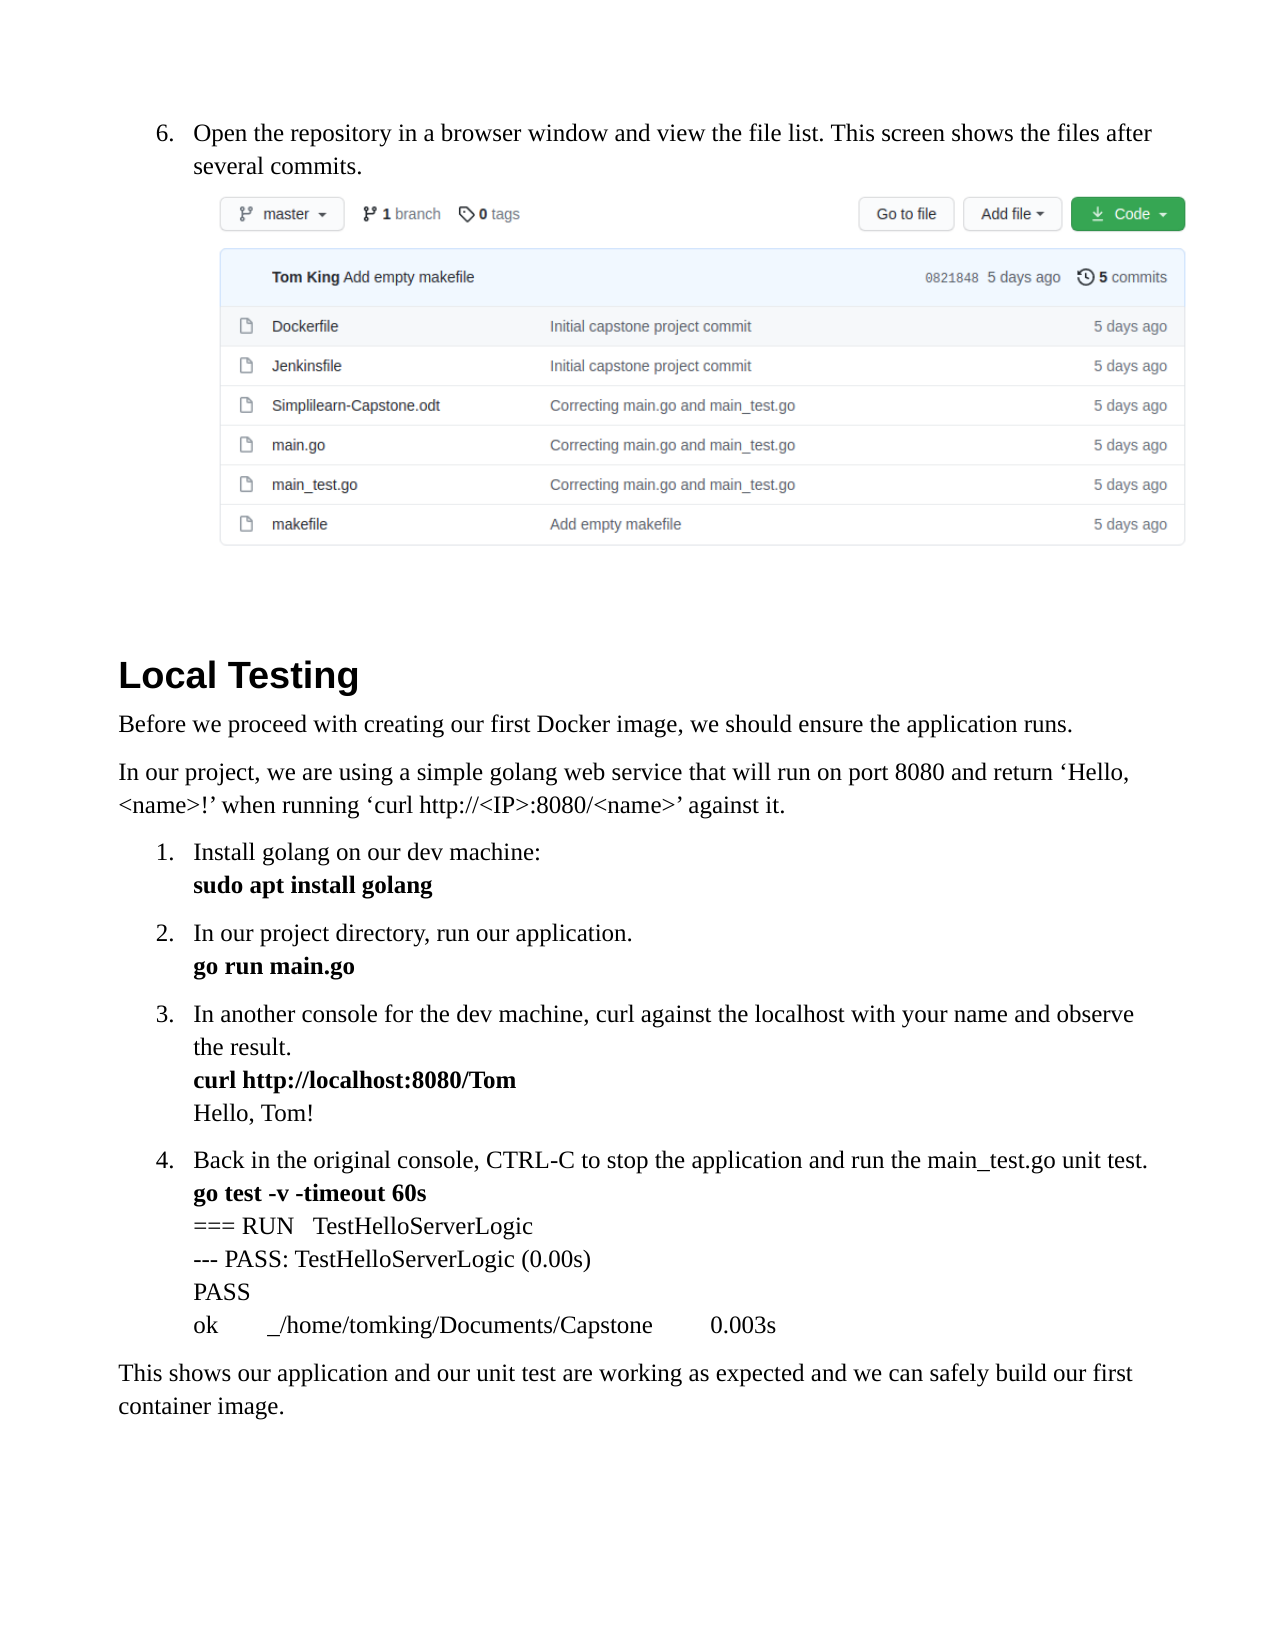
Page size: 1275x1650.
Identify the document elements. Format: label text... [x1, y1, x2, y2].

list In another console for the dev machine, curl against the localhost with your name and observe the result. curl http://localhost:8080/Tom Hello, Tom! [156, 999, 1157, 1127]
list Back in the original console, CTRL-C to stop the application and run the main_test.go unit test. go test -v -timeout 60s === RUN TestHelloServerLogic --- PASS: TestHelloServerLogic (0.00s) PASS ok _/home/tomking/Documents/Capstone 0.003s [156, 1145, 1157, 1339]
text Before we proceed with creating our first Docker image, we should ensure the application runs. [118, 709, 1157, 738]
list In our project directory, run our application. go run main.go [156, 918, 1157, 980]
list Install golang on our dev machine: sudo apt install golang [156, 837, 1157, 899]
text This shows our application and our unit test are working as expected and we can safely build our first container image. [118, 1358, 1157, 1420]
subtitle Local Testing [118, 653, 1157, 697]
text In our project, we are using a simple golang web service that will run on port 8080 and return ‘Hello, <name>!’ when running ‘curl http://<IP>:8080/<name>’ against it. [118, 757, 1157, 819]
list Open the repository in a browser window and view the file list. This screen shows the files after several commits. [156, 118, 1157, 609]
picture [193, 184, 1195, 551]
